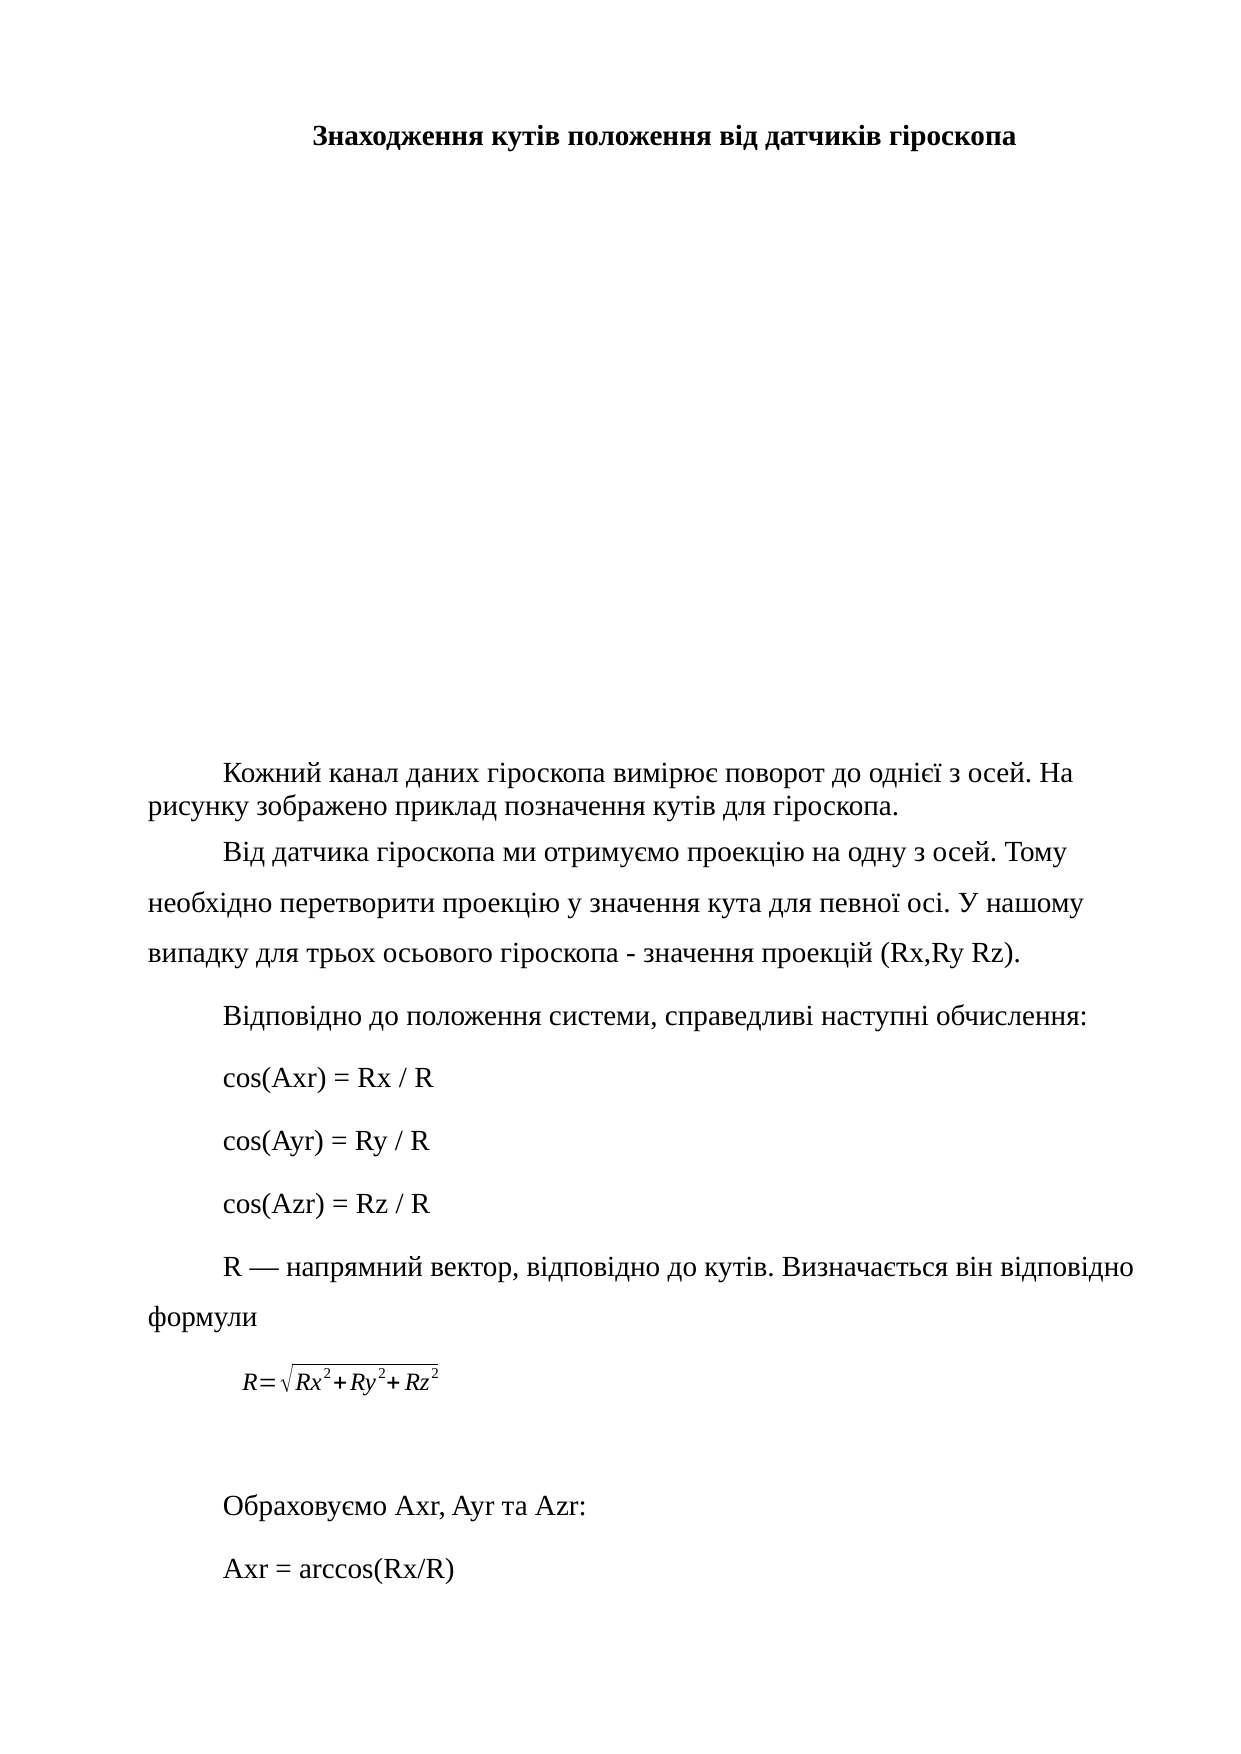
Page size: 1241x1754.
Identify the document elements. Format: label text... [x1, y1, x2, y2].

text cos(Azr) = Rz / R [148, 1186, 1181, 1220]
text R — напрямний вектор, відповідно до кутів. Визначається він відповідно формули [148, 1249, 1181, 1333]
text Знаходження кутів положення від датчиків гіроскопа [148, 118, 1181, 152]
text Від датчика гіроскопа ми отримуємо проекцію на одну з осей. Тому необхідно перетворити проекцію у значення кута для певної осі. У нашому випадку для трьох осьового гіроскопа - значення проекцій (Rx,Ry Rz). [148, 834, 1181, 968]
text cos(Axr) = Rx / R [148, 1061, 1181, 1094]
text Axr = arccos(Rx/R) [148, 1551, 1181, 1585]
text Відповідно до положення системи, справедливі наступні обчислення: [148, 998, 1181, 1031]
text cos(Ayr) = Ry / R [148, 1123, 1181, 1157]
text Обраховуємо Axr, Ayr та Azr: [148, 1488, 1181, 1522]
text Кожний канал даних гіроскопа вимірює поворот до однієї з осей. На рисунку зображено приклад позначення кутів для гіроскопа. [148, 755, 1181, 822]
